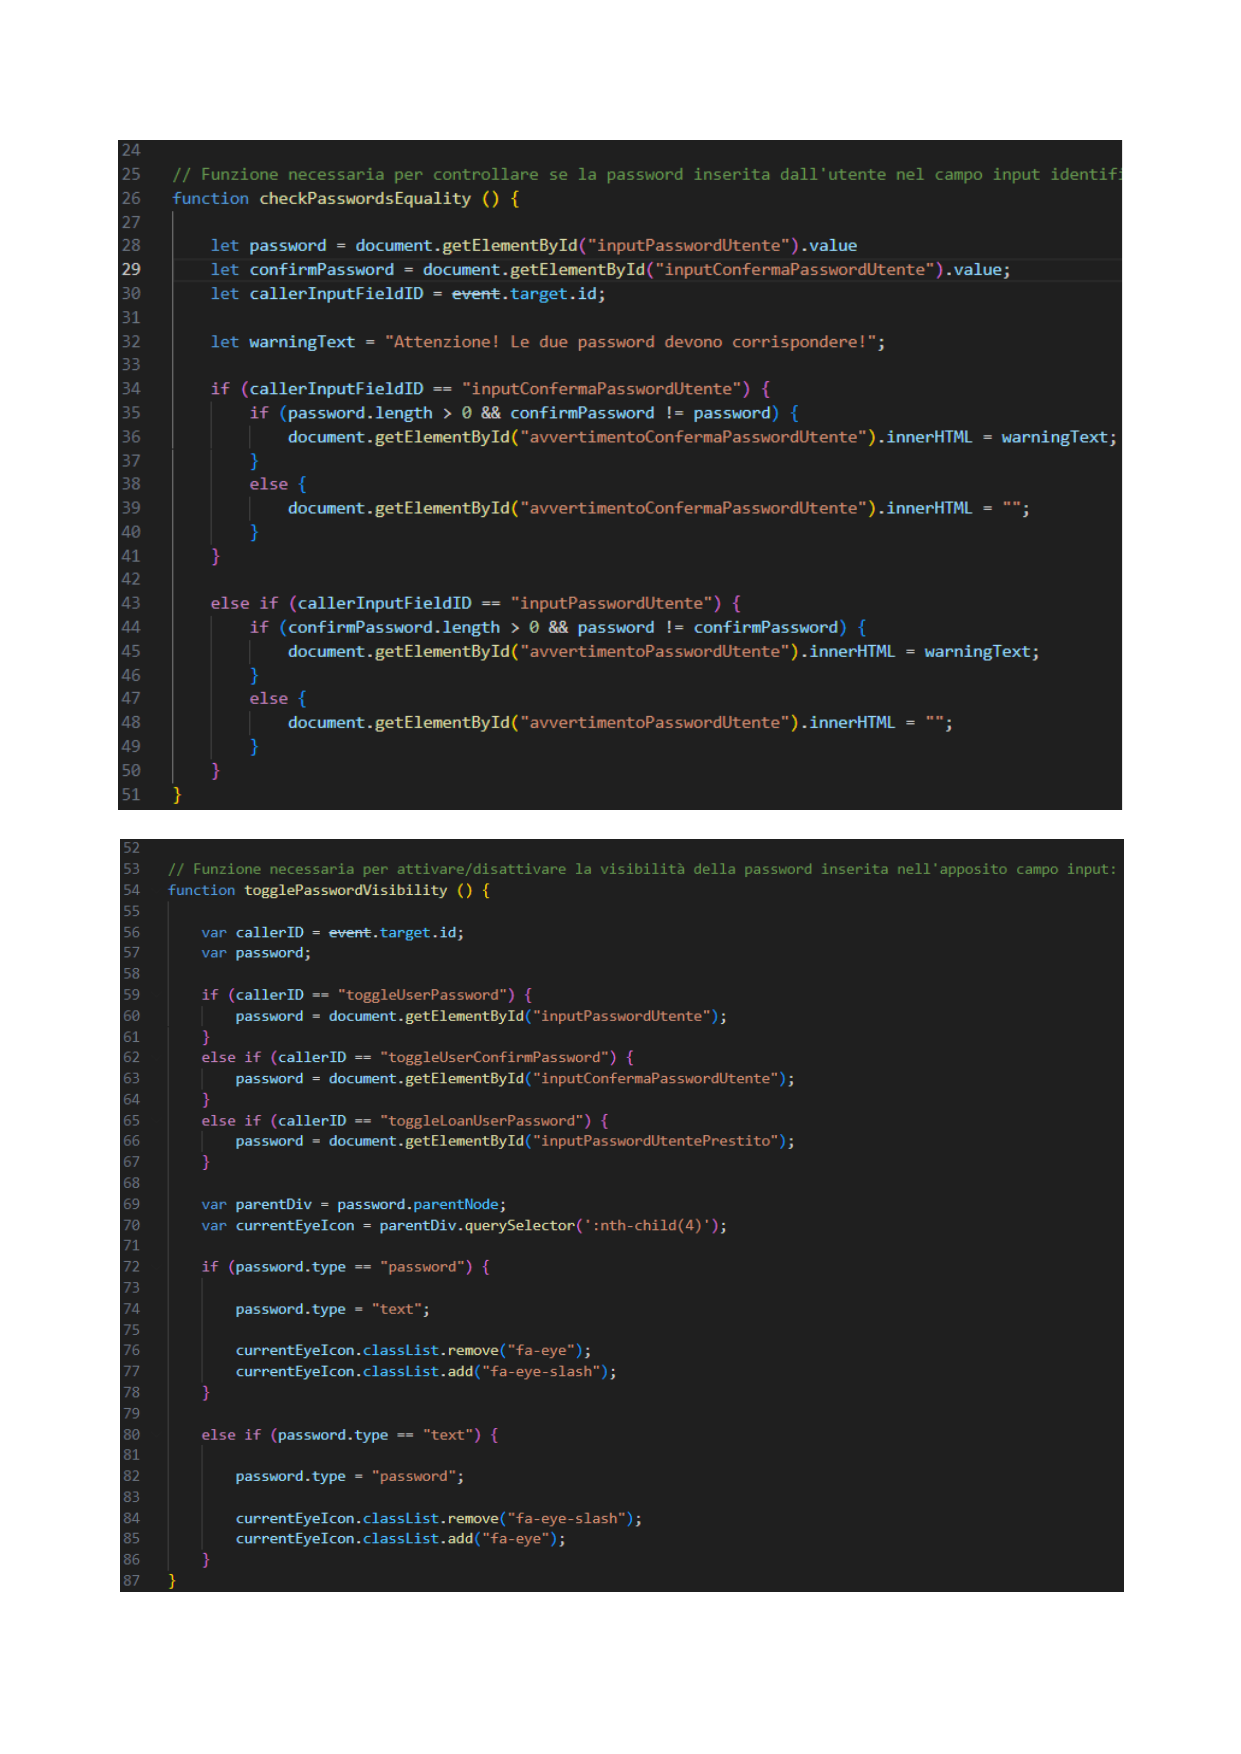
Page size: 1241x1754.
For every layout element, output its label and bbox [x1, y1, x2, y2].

picture [120, 839, 1124, 1592]
picture [118, 140, 1123, 810]
